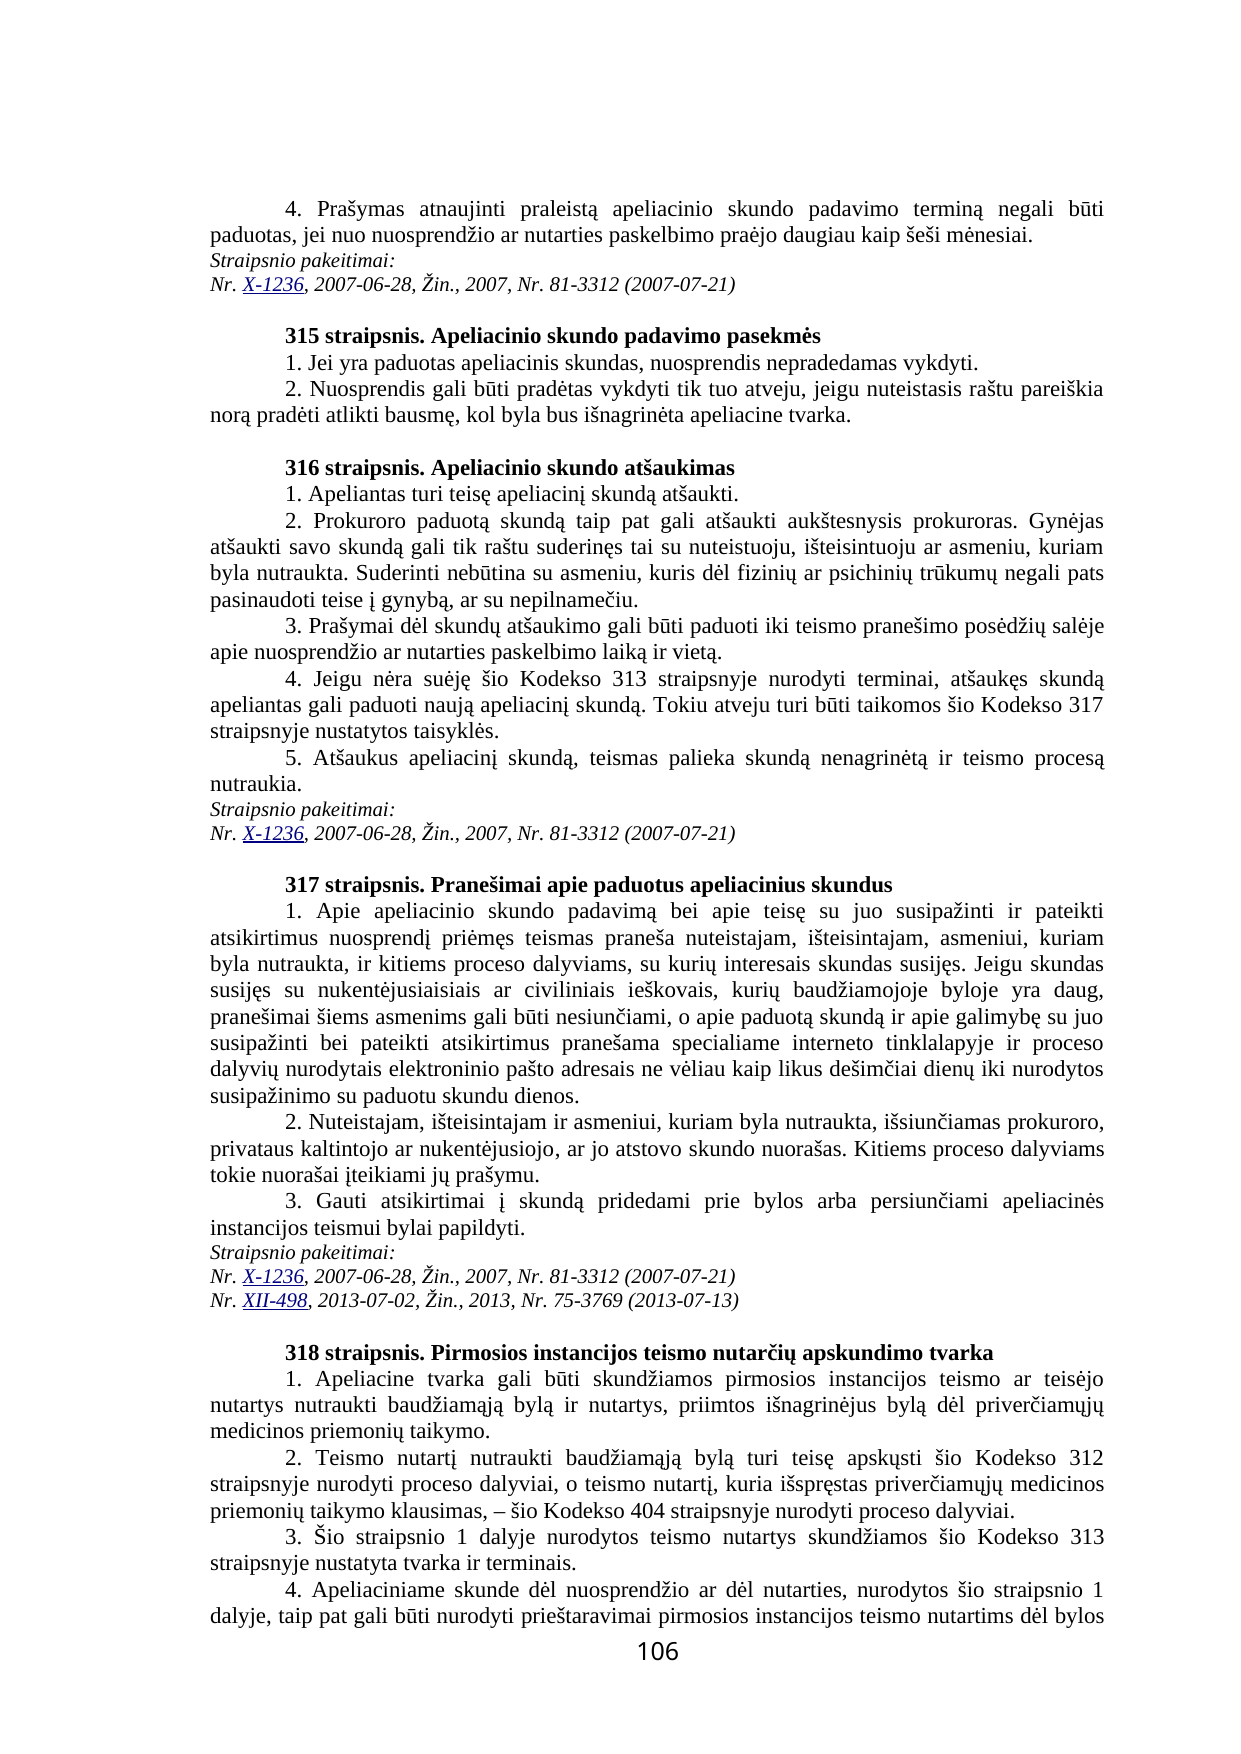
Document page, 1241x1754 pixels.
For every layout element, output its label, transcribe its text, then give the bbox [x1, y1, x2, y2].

text 1. Apie apeliacinio skundo padavimą bei apie teisę su juo susipažinti ir pateikti atsikirtimus nuosprendį priėmęs teismas praneša nuteistajam, išteisintajam, asmeniui, kuriam byla nutraukta, ir kitiems proceso dalyviams, su kurių interesais skundas susijęs. Jeigu skundas susijęs su nukentėjusiaisiais ar civiliniais ieškovais, kurių baudžiamojoje byloje yra daug, pranešimai šiems asmenims gali būti nesiunčiami, o apie paduotą skundą ir apie galimybę su juo susipažinti bei pateikti atsikirtimus pranešama specialiame interneto tinklalapyje ir proceso dalyvių nurodytais elektroninio pašto adresais ne vėliau kaip likus dešimčiai dienų iki nurodytos susipažinimo su paduotu skundu dienos. [210, 897, 1106, 1108]
text Straipsnio pakeitimai: [210, 1240, 1106, 1264]
text Nr. XII-498, 2013-07-02, Žin., 2013, Nr. 75-3769 (2013-07-13) [210, 1288, 1106, 1312]
text 316 straipsnis. Apeliacinio skundo atšaukimas [210, 454, 1106, 480]
text 1. Jei yra paduotas apeliacinis skundas, nuosprendis nepradedamas vykdyti. [210, 348, 1106, 375]
text 3. Gauti atsikirtimai į skundą pridedami prie bylos arba persiunčiami apeliacinės instancijos teismui bylai papildyti. [210, 1187, 1106, 1240]
text 3. Prašymai dėl skundų atšaukimo gali būti paduoti iki teismo pranešimo posėdžių salėje apie nuosprendžio ar nutarties paskelbimo laiką ir vietą. [210, 612, 1106, 665]
text Nr. X-1236, 2007-06-28, Žin., 2007, Nr. 81-3312 (2007-07-21) [210, 1264, 1106, 1288]
text Nr. X-1236, 2007-06-28, Žin., 2007, Nr. 81-3312 (2007-07-21) [210, 272, 1106, 296]
text 1. Apeliantas turi teisę apeliacinį skundą atšaukti. [210, 480, 1106, 507]
text 1. Apeliacine tvarka gali būti skundžiamos pirmosios instancijos teismo ar teisėjo nutartys nutraukti baudžiamąją bylą ir nutartys, priimtos išnagrinėjus bylą dėl priverčiamųjų medicinos priemonių taikymo. [210, 1365, 1106, 1444]
text 318 straipsnis. Pirmosios instancijos teismo nutarčių apskundimo tvarka [210, 1338, 1106, 1365]
text Straipsnio pakeitimai: [210, 797, 1106, 821]
text 317 straipsnis. Pranešimai apie paduotus apeliacinius skundus [210, 871, 1106, 897]
text 4. Jeigu nėra suėję šio Kodekso 313 straipsnyje nurodyti terminai, atšaukęs skundą apeliantas gali paduoti naują apeliacinį skundą. Tokiu atveju turi būti taikomos šio Kodekso 317 straipsnyje nustatytos taisyklės. [210, 665, 1106, 744]
text 2. Teismo nutartį nutraukti baudžiamąją bylą turi teisę apskųsti šio Kodekso 312 straipsnyje nurodyti proceso dalyviai, o teismo nutartį, kuria išspręstas priverčiamųjų medicinos priemonių taikymo klausimas, – šio Kodekso 404 straipsnyje nurodyti proceso dalyviai. [210, 1444, 1106, 1523]
text 2. Nuosprendis gali būti pradėtas vykdyti tik tuo atveju, jeigu nuteistasis raštu pareiškia norą pradėti atlikti bausmę, kol byla bus išnagrinėta apeliacine tvarka. [210, 375, 1106, 428]
text Straipsnio pakeitimai: [210, 248, 1106, 272]
text 4. Prašymas atnaujinti praleistą apeliacinio skundo padavimo terminą negali būti paduotas, jei nuo nuosprendžio ar nutarties paskelbimo praėjo daugiau kaip šeši mėnesiai. [210, 195, 1106, 248]
text 2. Prokuroro paduotą skundą taip pat gali atšaukti aukštesnysis prokuroras. Gynėjas atšaukti savo skundą gali tik raštu suderinęs tai su nuteistuoju, išteisintuoju ar asmeniu, kuriam byla nutraukta. Suderinti nebūtina su asmeniu, kuris dėl fizinių ar psichinių trūkumų negali pats pasinaudoti teise į gynybą, ar su nepilnamečiu. [210, 507, 1106, 612]
text Nr. X-1236, 2007-06-28, Žin., 2007, Nr. 81-3312 (2007-07-21) [210, 821, 1106, 845]
text 5. Atšaukus apeliacinį skundą, teismas palieka skundą nenagrinėtą ir teismo procesą nutraukia. [210, 744, 1106, 797]
text 2. Nuteistajam, išteisintajam ir asmeniui, kuriam byla nutraukta, išsiunčiamas prokuroro, privataus kaltintojo ar nukentėjusiojo, ar jo atstovo skundo nuorašas. Kitiems proceso dalyviams tokie nuorašai įteikiami jų prašymu. [210, 1108, 1106, 1187]
text 3. Šio straipsnio 1 dalyje nurodytos teismo nutartys skundžiamos šio Kodekso 313 straipsnyje nustatyta tvarka ir terminais. [210, 1523, 1106, 1576]
text 315 straipsnis. Apeliacinio skundo padavimo pasekmės [210, 322, 1106, 348]
text 4. Apeliaciniame skunde dėl nuosprendžio ar dėl nutarties, nurodytos šio straipsnio 1 dalyje, taip pat gali būti nurodyti prieštaravimai pirmosios instancijos teismo nutartims dėl bylos [210, 1576, 1106, 1628]
